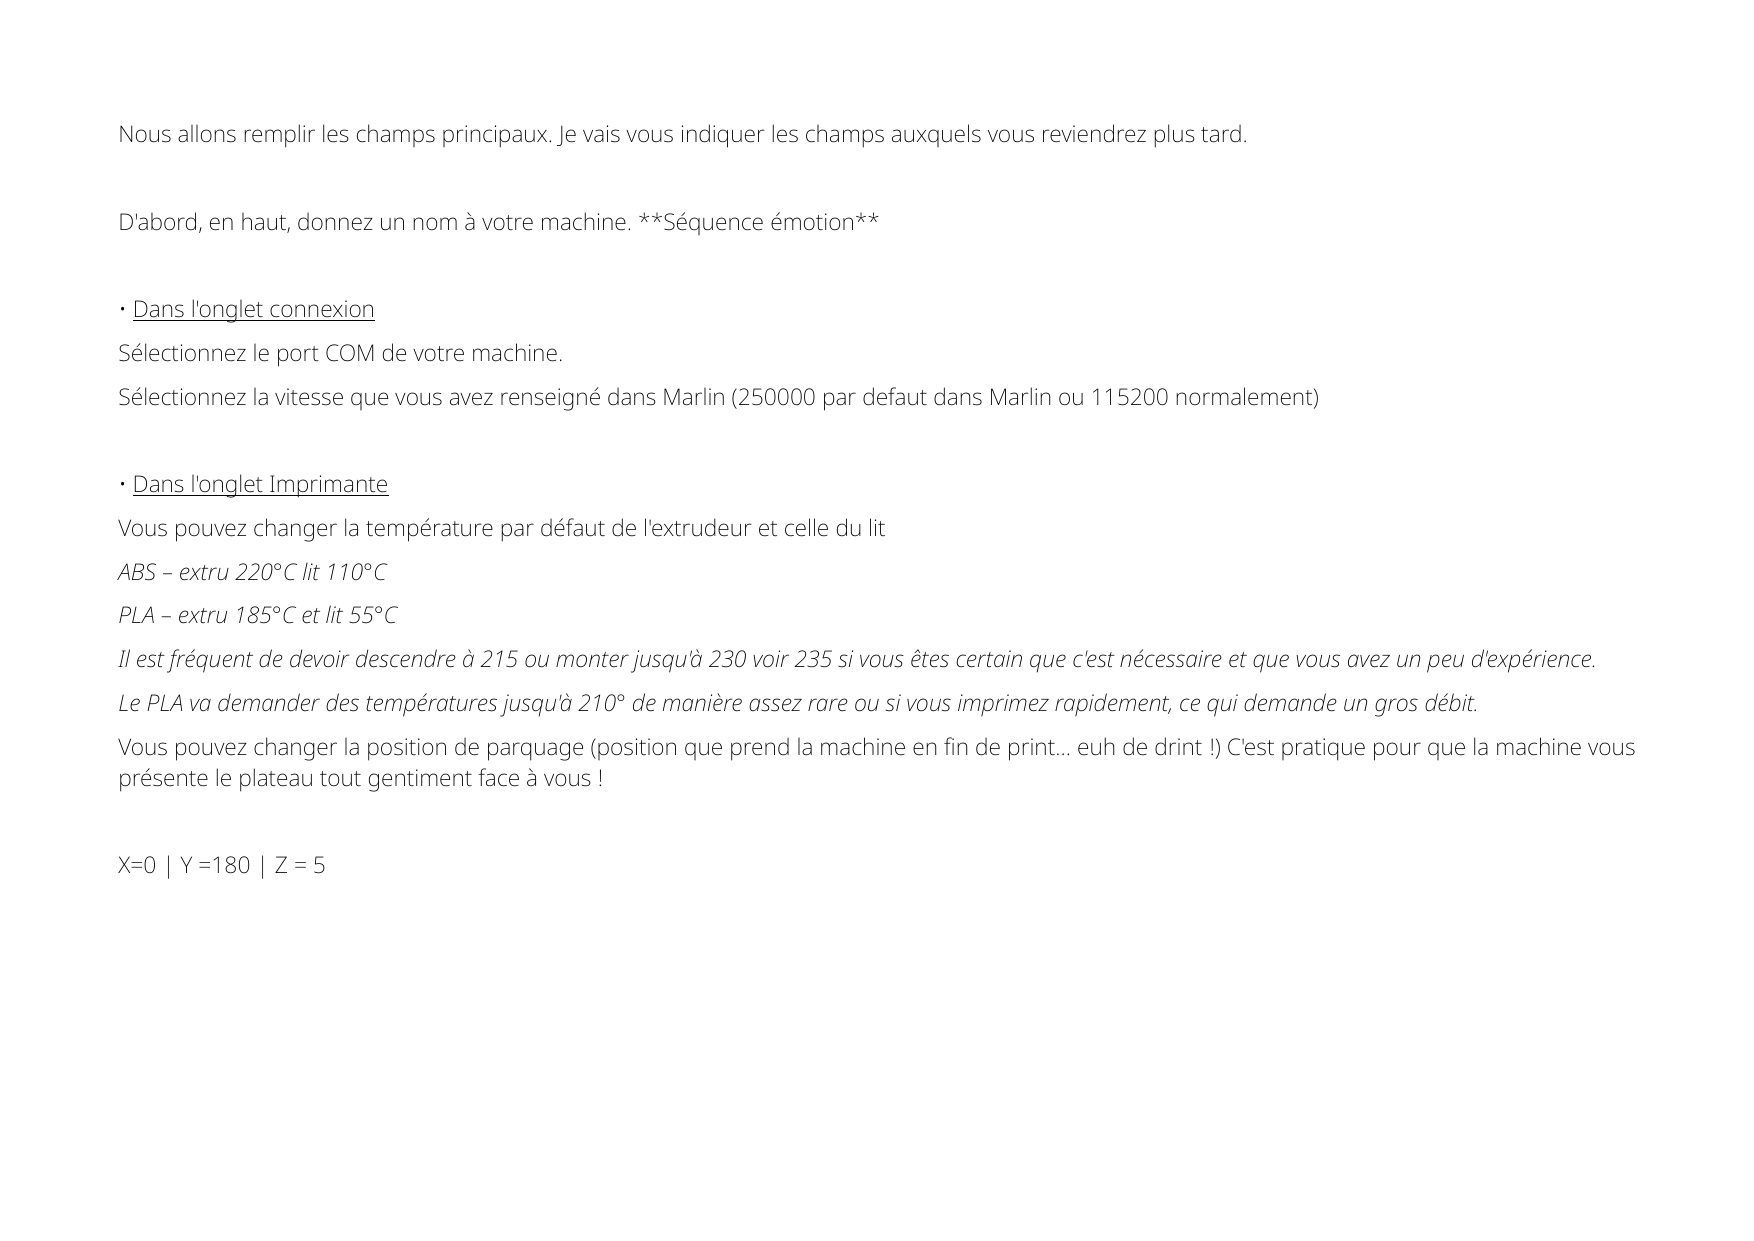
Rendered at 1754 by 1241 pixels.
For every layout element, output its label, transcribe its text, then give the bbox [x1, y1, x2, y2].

text Vous pouvez changer la position de parquage (position que prend la machine en fin de print... euh de drint !) C'est pratique pour que la machine vous présente le plateau tout gentiment face à vous ! [118, 731, 1636, 793]
text PLA – extru 185°C et lit 55°C [118, 599, 1636, 631]
text • Dans l'onglet Imprimante [118, 468, 1636, 499]
text D'abord, en haut, donnez un nom à votre machine. **Séquence émotion** [118, 206, 1636, 237]
text ABS – extru 220°C lit 110°C [118, 556, 1636, 587]
text X=0 | Y =180 | Z = 5 [118, 849, 1636, 881]
text Sélectionnez la vitesse que vous avez renseigné dans Marlin (250000 par defaut dans Marlin ou 115200 normalement) [118, 381, 1636, 412]
text Sélectionnez le port COM de votre machine. [118, 337, 1636, 368]
text Il est fréquent de devoir descendre à 215 ou monter jusqu'à 230 voir 235 si vous êtes certain que c'est nécessaire et que vous avez un peu d'expérience. [118, 643, 1636, 674]
text • Dans l'onglet connexion [118, 293, 1636, 324]
text Nous allons remplir les champs principaux. Je vais vous indiquer les champs auxquels vous reviendrez plus tard. [118, 118, 1636, 149]
text Vous pouvez changer la température par défaut de l'extrudeur et celle du lit [118, 512, 1636, 543]
text Le PLA va demander des températures jusqu'à 210° de manière assez rare ou si vous imprimez rapidement, ce qui demande un gros débit. [118, 687, 1636, 718]
